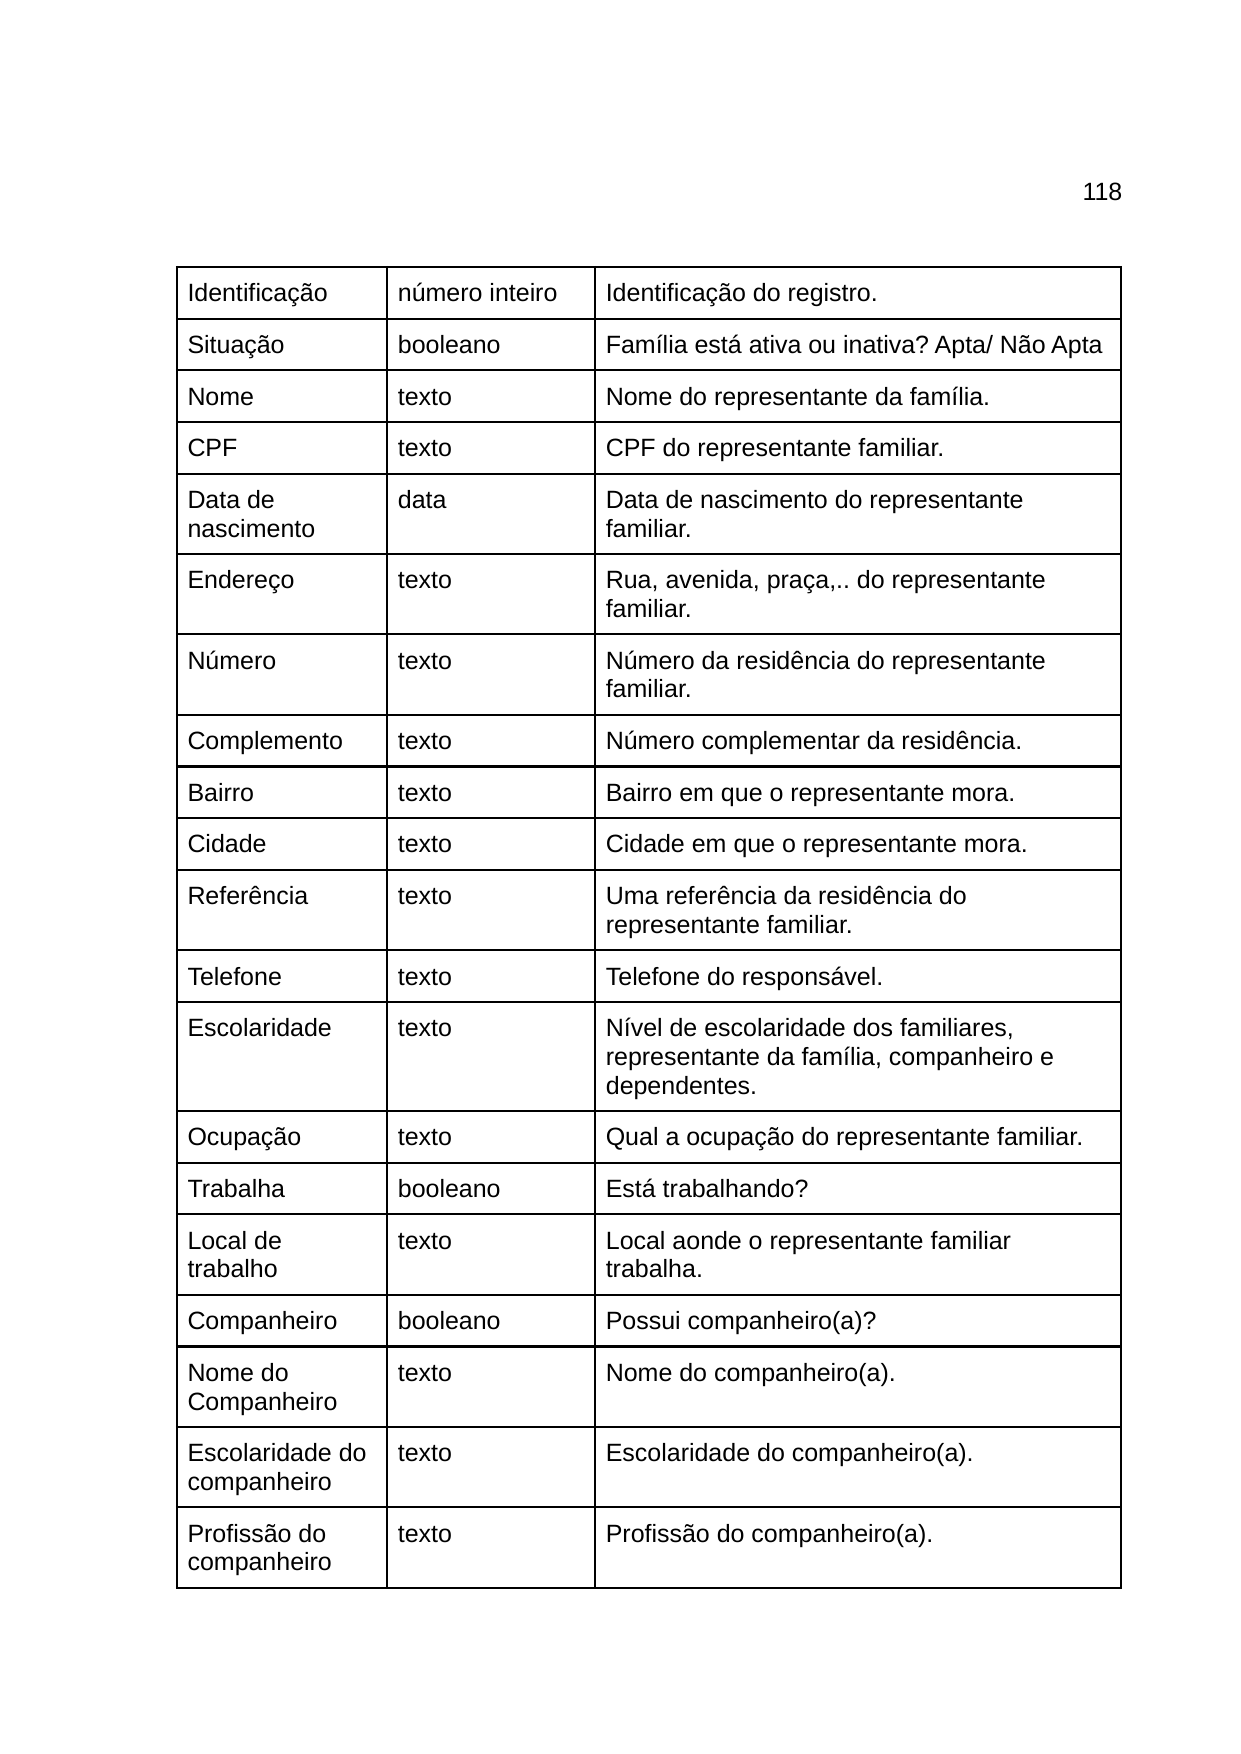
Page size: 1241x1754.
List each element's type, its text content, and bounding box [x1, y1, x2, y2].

table_cell Situação [178, 320, 386, 369]
table_cell texto [388, 423, 594, 472]
table_cell Escolaridade do companheiro(a). [596, 1428, 1120, 1506]
table_cell Qual a ocupação do representante familiar. [596, 1112, 1120, 1162]
table_cell Família está ativa ou inativa? Apta/ Não Apta [596, 320, 1120, 369]
table_cell número inteiro [388, 268, 594, 317]
table_cell booleano [388, 1296, 594, 1345]
table_cell Telefone do responsável. [596, 951, 1120, 1001]
table_cell Cidade [178, 819, 386, 869]
table_cell Nível de escolaridade dos familiares, representante da família, companheiro e dependentes. [596, 1003, 1120, 1110]
table_cell texto [388, 871, 594, 949]
table_cell Número [178, 635, 386, 714]
table_cell texto [388, 555, 594, 633]
table_cell texto [388, 1003, 594, 1110]
table_cell CPF [178, 423, 386, 472]
table_cell CPF do representante familiar. [596, 423, 1120, 472]
table_cell data [388, 475, 594, 553]
table_cell Endereço [178, 555, 386, 633]
table_cell Nome [178, 371, 386, 421]
table_cell Rua, avenida, praça,.. do representante familiar. [596, 555, 1120, 633]
table_cell Profissão do companheiro(a). [596, 1508, 1120, 1587]
table_cell texto [388, 1215, 594, 1294]
table_cell Data de nascimento [178, 475, 386, 553]
table_cell Complemento [178, 716, 386, 765]
table_cell texto [388, 1112, 594, 1162]
table_cell Local aonde o representante familiar trabalha. [596, 1215, 1120, 1294]
table_cell booleano [388, 1164, 594, 1213]
table_cell Possui companheiro(a)? [596, 1296, 1120, 1345]
table_cell Trabalha [178, 1164, 386, 1213]
table_cell booleano [388, 320, 594, 369]
table_cell Nome do companheiro(a). [596, 1348, 1120, 1426]
table_cell Telefone [178, 951, 386, 1001]
table_cell texto [388, 371, 594, 421]
table_cell texto [388, 819, 594, 869]
table_cell Ocupação [178, 1112, 386, 1162]
table_cell Data de nascimento do representante familiar. [596, 475, 1120, 553]
table_cell texto [388, 635, 594, 714]
table_cell Escolaridade do companheiro [178, 1428, 386, 1506]
table_cell Nome do Companheiro [178, 1348, 386, 1426]
table_cell Referência [178, 871, 386, 949]
table_cell Número da residência do representante familiar. [596, 635, 1120, 714]
table_cell texto [388, 716, 594, 765]
table_cell texto [388, 1508, 594, 1587]
table_cell texto [388, 1348, 594, 1426]
table_cell Profissão do companheiro [178, 1508, 386, 1587]
table_cell Uma referência da residência do representante familiar. [596, 871, 1120, 949]
table_cell Companheiro [178, 1296, 386, 1345]
table_cell Local de trabalho [178, 1215, 386, 1294]
table_cell Escolaridade [178, 1003, 386, 1110]
table_cell texto [388, 1428, 594, 1506]
table_cell Identificação do registro. [596, 268, 1120, 317]
table_cell Identificação [178, 268, 386, 317]
table_cell texto [388, 768, 594, 817]
table_cell Está trabalhando? [596, 1164, 1120, 1213]
table_cell Nome do representante da família. [596, 371, 1120, 421]
table_cell Bairro [178, 768, 386, 817]
table_cell Bairro em que o representante mora. [596, 768, 1120, 817]
table_cell Número complementar da residência. [596, 716, 1120, 765]
table_cell texto [388, 951, 594, 1001]
table_cell Cidade em que o representante mora. [596, 819, 1120, 869]
